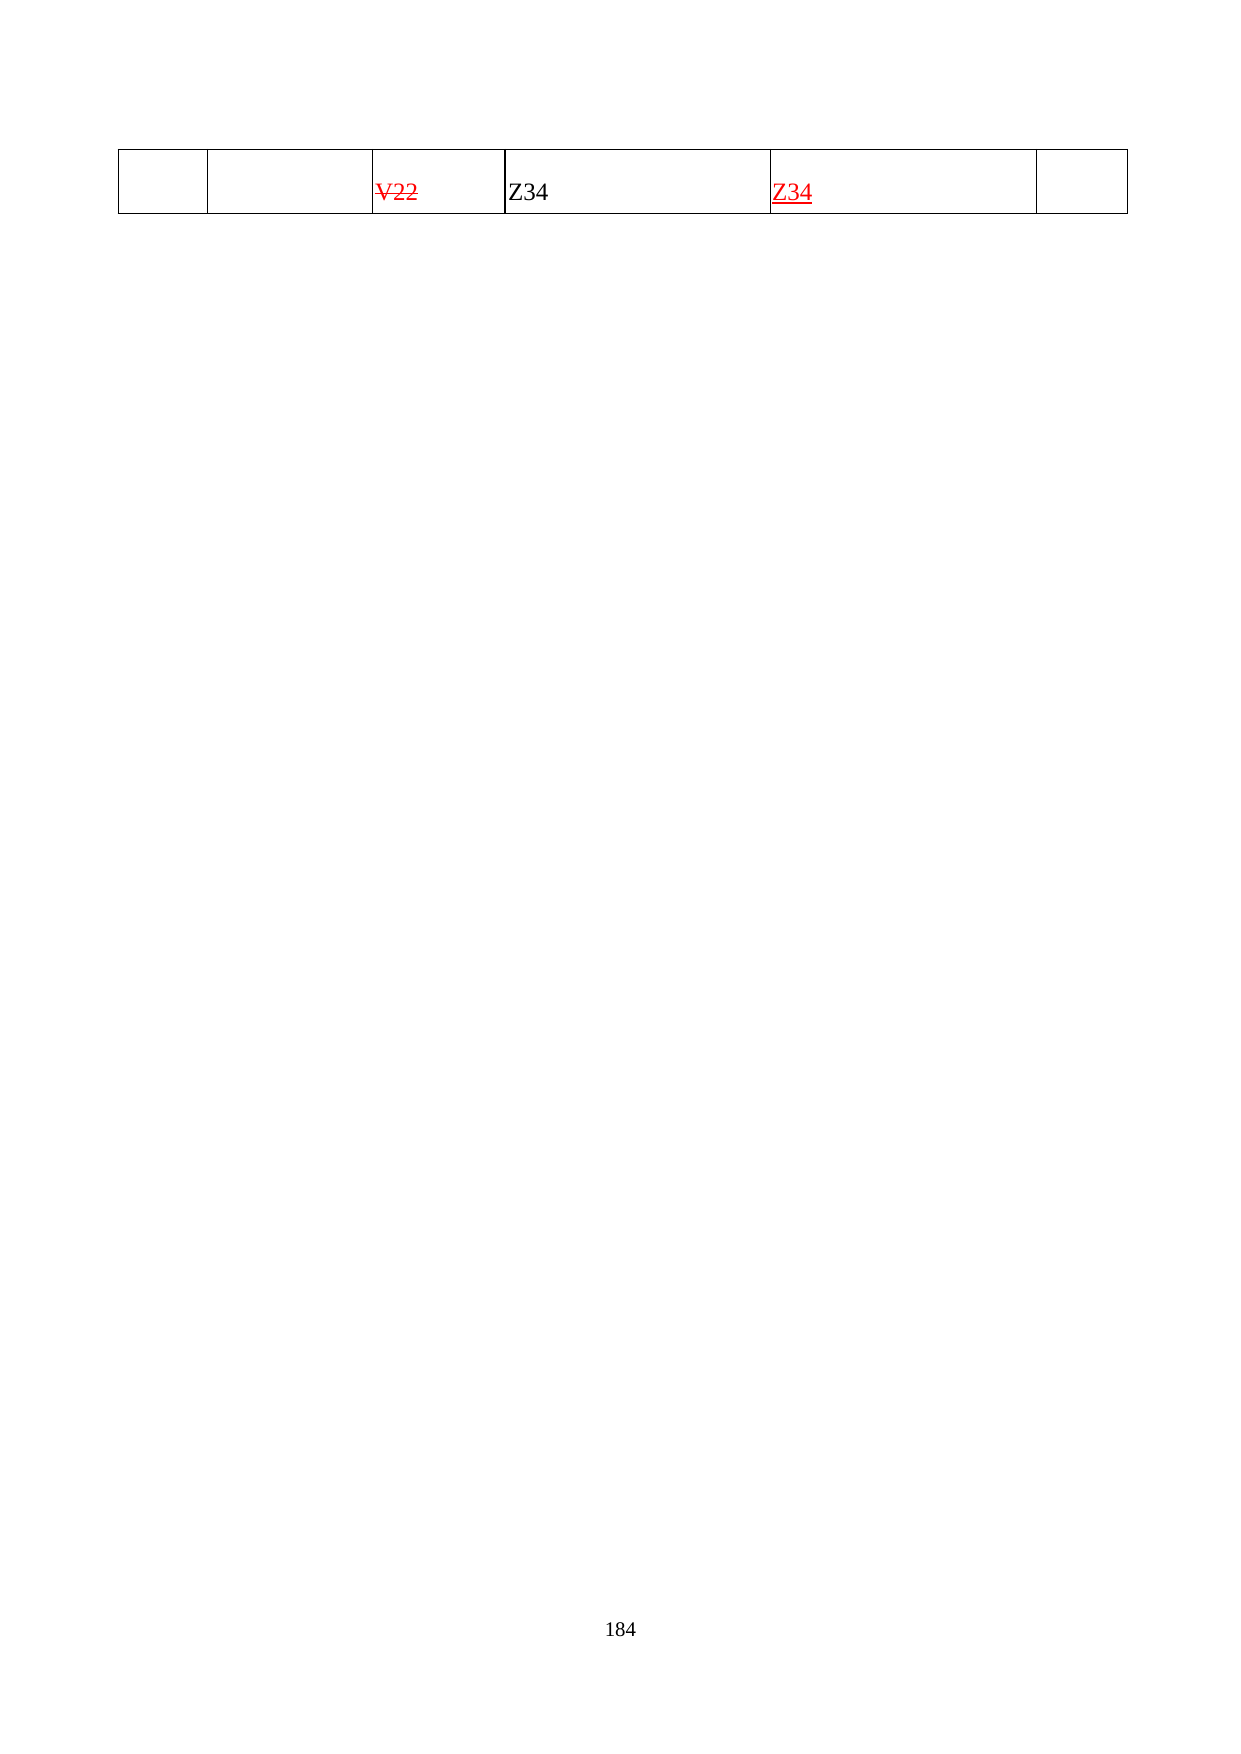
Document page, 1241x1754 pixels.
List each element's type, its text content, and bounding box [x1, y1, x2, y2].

table_cell Z34 [506, 150, 770, 212]
table_cell V22 [373, 150, 504, 212]
table_cell [119, 150, 207, 212]
table_cell Z34 [771, 150, 1036, 212]
table_cell [1037, 150, 1127, 212]
table_cell [208, 150, 372, 212]
